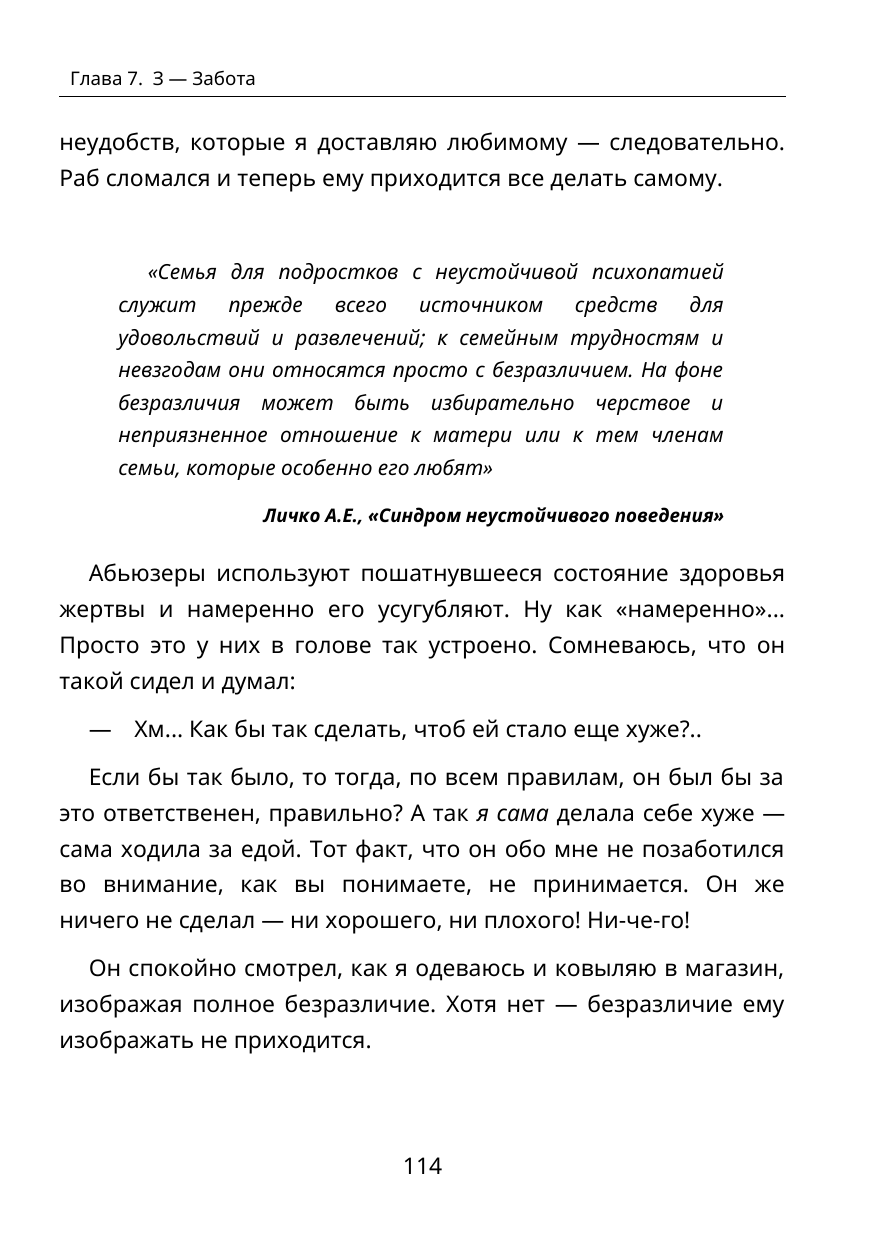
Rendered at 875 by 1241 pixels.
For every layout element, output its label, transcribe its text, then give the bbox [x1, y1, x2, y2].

text Если бы так было, то тогда, по всем правилам, он был бы за это ответственен, правильно? А так я сама делала себе хуже — сама ходила за едой. Тот факт, что он обо мне не позаботился во внимание, как вы понимаете, не принимается. Он же ничего не сделал — ни хорошего, ни плохого! Ни-че-го! [59, 761, 786, 936]
text Личко А.Е., «Синдром неустойчивого поведения» [118, 497, 726, 527]
text Абьюзеры используют пошатнувшееся состояние здоровья жертвы и намеренно его усугубляют. Ну как «намеренно»... Просто это у них в голове так устроено. Сомневаюсь, что он такой сидел и думал: [59, 557, 786, 696]
text «Семья для подростков с неустойчивой психопатией служит прежде всего источником средств для удовольствий и развлечений; к семейным трудностям и невзгодам они относятся просто с безразличием. На фоне безразличия может быть избирательно черствое и неприязненное отношение к матери или к тем членам семьи, которые особенно его любят» [118, 257, 726, 481]
list Хм... Как бы так сделать, чтоб ей стало еще хуже?.. [59, 713, 786, 744]
text Он спокойно смотрел, как я одеваюсь и ковыляю в магазин, изображая полное безразличие. Хотя нет — безразличие ему изображать не приходится. [59, 952, 786, 1055]
text неудобств, которые я доставляю любимому — следовательно. Раб сломался и теперь ему приходится все делать самому. [59, 126, 786, 193]
